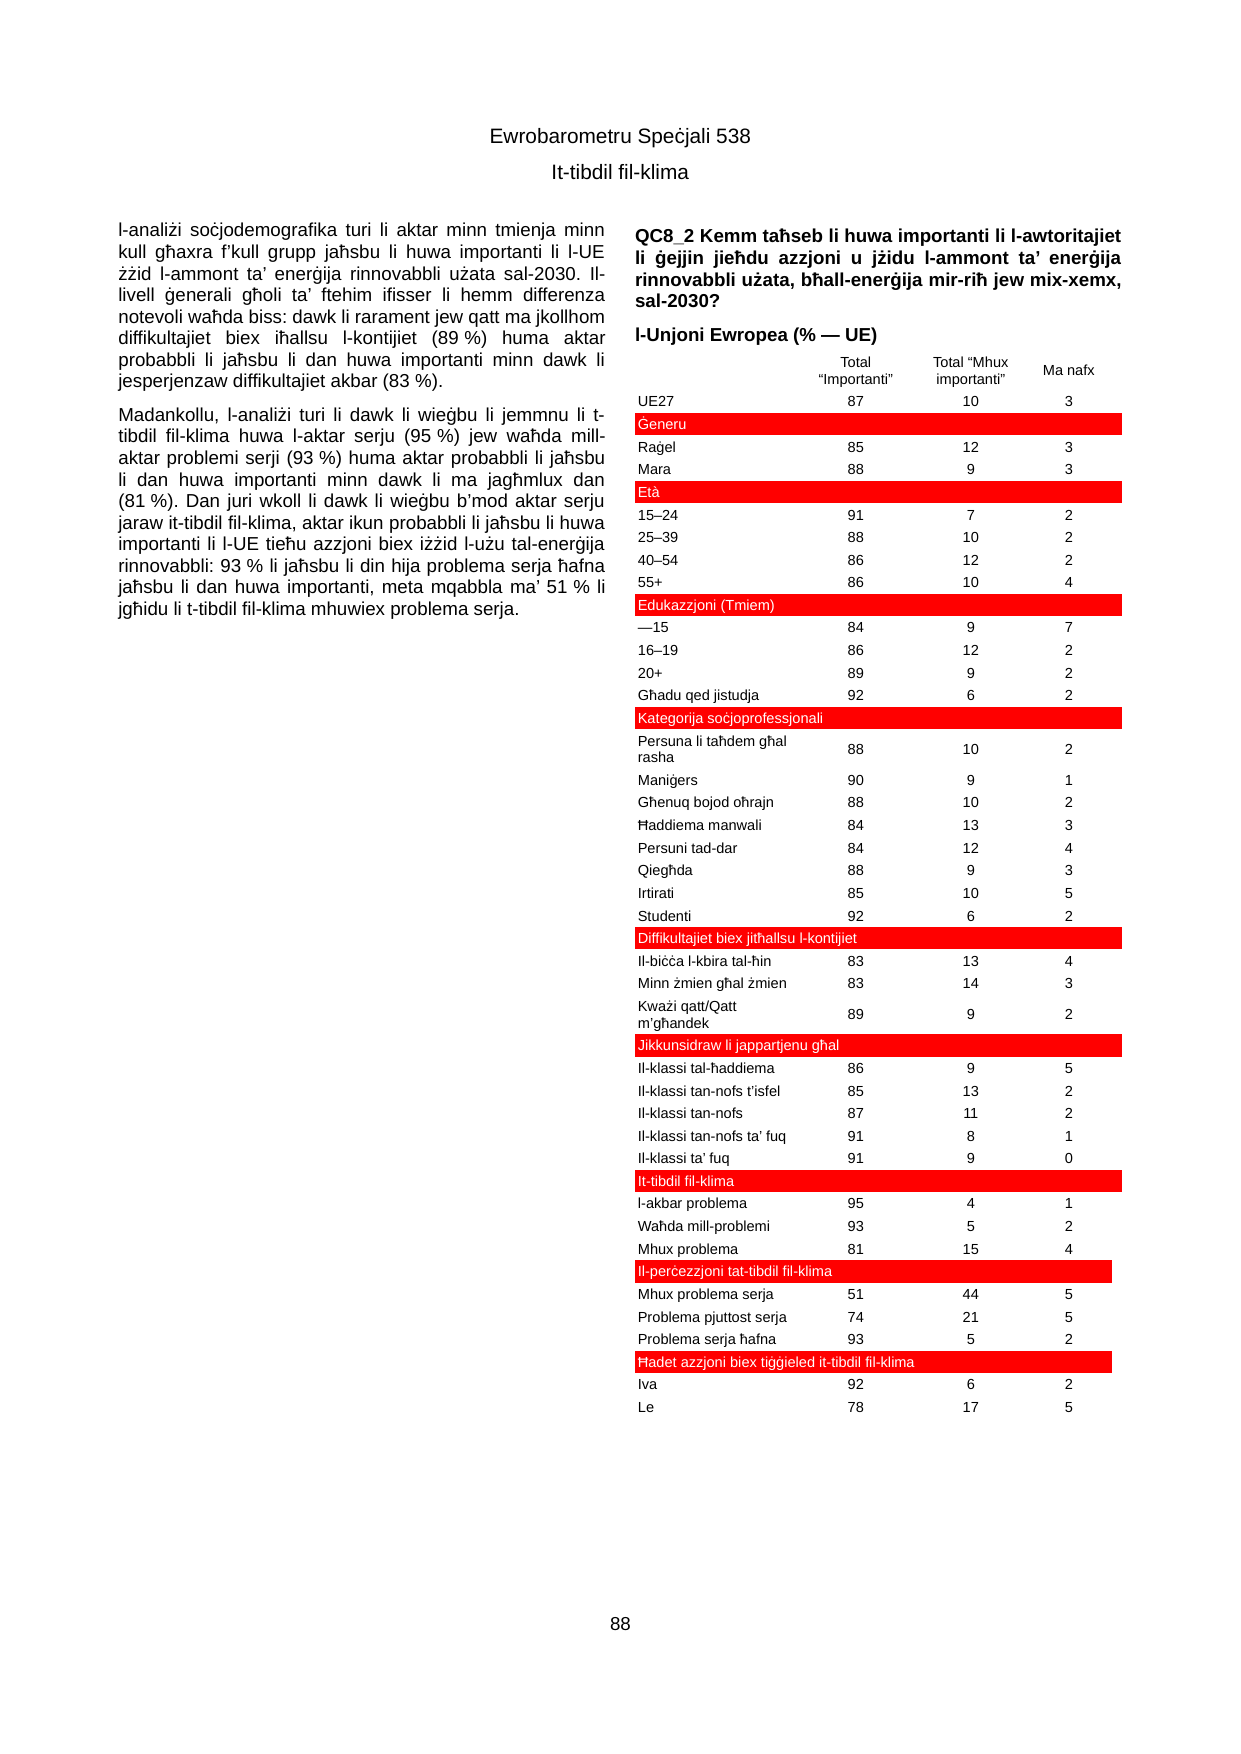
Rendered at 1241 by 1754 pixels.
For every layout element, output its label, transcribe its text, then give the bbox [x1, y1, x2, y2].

table_cell 6 [913, 904, 1029, 927]
table_cell [1109, 1057, 1122, 1079]
table_cell 89 [799, 661, 912, 684]
table_cell [1109, 859, 1122, 882]
table_cell 88 [799, 859, 912, 882]
table_cell 2 [1029, 661, 1108, 684]
text l-analiżi soċjodemografika turi li aktar minn tmienja minn kull għaxra f’kull grupp jaħsbu li huwa importanti li l-UE żżid l-ammont ta’ enerġija rinnovabbli użata sal-2030. Il-livell ġenerali għoli ta’ ftehim ifisser li hemm differenza notevoli waħda biss: dawk li rarament jew qatt ma jkollhom diffikultajiet biex iħallsu l-kontijiet (89 %) huma aktar probabbli li jaħsbu li dan huwa importanti minn dawk li jesperjenzaw diffikultajiet akbar (83 %). [118, 219, 605, 392]
table_cell [1109, 1215, 1122, 1237]
table_cell [1109, 435, 1122, 458]
table_cell 5 [913, 1215, 1029, 1237]
table_cell 86 [799, 571, 912, 594]
table_cell 10 [913, 571, 1029, 594]
table_cell Mhux problema serja [635, 1283, 798, 1305]
table_header [635, 351, 798, 390]
table_cell Raġel [635, 435, 798, 458]
table_cell Il-perċezzjoni tat-tibdil fil-klima [635, 1260, 1112, 1283]
table_cell [1109, 1147, 1122, 1170]
table_cell 5 [1029, 1396, 1108, 1418]
table_cell [1109, 882, 1122, 904]
table_cell Kważi qatt/Qatt m’għandek [635, 995, 798, 1034]
table_cell [1109, 1283, 1122, 1305]
table_cell Il-biċċa l-kbira tal-ħin [635, 950, 798, 972]
table_cell 44 [913, 1283, 1029, 1305]
table_cell 15 [913, 1238, 1029, 1260]
table_cell 3 [1029, 859, 1108, 882]
table_cell 2 [1029, 1079, 1108, 1102]
table_cell Diffikultajiet biex jitħallsu l-kontijiet [635, 927, 1122, 949]
table_cell 95 [799, 1192, 912, 1215]
table_cell Il-klassi tan-nofs t’isfel [635, 1079, 798, 1102]
table_cell [1109, 661, 1122, 684]
table_cell UE27 [635, 390, 798, 413]
table_cell 6 [913, 684, 1029, 707]
table_cell 9 [913, 995, 1029, 1034]
table_cell 2 [1029, 526, 1108, 548]
table_cell 91 [799, 1125, 912, 1147]
table_cell 92 [799, 684, 912, 707]
table_cell Problema pjuttost serja [635, 1305, 798, 1328]
table_cell 13 [913, 814, 1029, 836]
table_cell 4 [1029, 571, 1108, 594]
table_cell Iva [635, 1373, 798, 1396]
table_cell 2 [1029, 729, 1108, 769]
table_cell 2 [1029, 639, 1108, 661]
table_header Total “Mhux importanti” [913, 351, 1029, 390]
table_cell 93 [799, 1215, 912, 1237]
table_cell 9 [913, 1147, 1029, 1170]
table_cell 3 [1029, 458, 1108, 481]
table_cell 12 [913, 435, 1029, 458]
table_cell 10 [913, 390, 1029, 413]
table_cell 9 [913, 616, 1029, 639]
table_cell 2 [1029, 684, 1108, 707]
table_cell 85 [799, 882, 912, 904]
table_cell 4 [1029, 836, 1108, 859]
table_cell 12 [913, 639, 1029, 661]
table_cell 84 [799, 836, 912, 859]
table_cell 12 [913, 836, 1029, 859]
table_cell 20+ [635, 661, 798, 684]
table_cell [1109, 1328, 1122, 1351]
table_cell [1109, 1125, 1122, 1147]
table_cell 10 [913, 791, 1029, 814]
table_cell —15 [635, 616, 798, 639]
table_cell 2 [1029, 549, 1108, 571]
table_cell 9 [913, 769, 1029, 791]
table_cell 3 [1029, 390, 1108, 413]
table_cell 1 [1029, 769, 1108, 791]
table_cell 2 [1029, 1373, 1108, 1396]
table_cell [1109, 950, 1122, 972]
table_cell [1109, 616, 1122, 639]
table_cell 12 [913, 549, 1029, 571]
table_cell Għenuq bojod oħrajn [635, 791, 798, 814]
table_cell 17 [913, 1396, 1029, 1418]
table_cell Minn żmien għal żmien [635, 972, 798, 995]
table_cell 4 [1029, 1238, 1108, 1260]
table_cell Studenti [635, 904, 798, 927]
table_cell 8 [913, 1125, 1029, 1147]
table_cell 85 [799, 1079, 912, 1102]
table_cell Il-klassi ta’ fuq [635, 1147, 798, 1170]
table_cell 7 [1029, 616, 1108, 639]
table_header Ma nafx [1029, 351, 1108, 390]
table_cell [1109, 1192, 1122, 1215]
table_cell 9 [913, 859, 1029, 882]
table_cell 86 [799, 1057, 912, 1079]
table_cell 4 [1029, 950, 1108, 972]
table_cell 7 [913, 503, 1029, 526]
table_cell 1 [1029, 1192, 1108, 1215]
table_cell 5 [1029, 1057, 1108, 1079]
table_cell [1109, 1238, 1122, 1260]
table_cell 2 [1029, 904, 1108, 927]
table_cell [1109, 571, 1122, 594]
table_cell 2 [1029, 1102, 1108, 1124]
table_cell 92 [799, 904, 912, 927]
table_cell Mara [635, 458, 798, 481]
table_cell 3 [1029, 814, 1108, 836]
table_cell [1109, 639, 1122, 661]
table_cell Waħda mill-problemi [635, 1215, 798, 1237]
table_cell 55+ [635, 571, 798, 594]
table_cell Ħadet azzjoni biex tiġġieled it-tibdil fil-klima [635, 1351, 1112, 1373]
table_cell 6 [913, 1373, 1029, 1396]
table_cell 14 [913, 972, 1029, 995]
table_cell 4 [913, 1192, 1029, 1215]
table_cell 90 [799, 769, 912, 791]
table_cell 1 [1029, 1125, 1108, 1147]
table_cell 87 [799, 1102, 912, 1124]
table_cell Irtirati [635, 882, 798, 904]
table_cell 92 [799, 1373, 912, 1396]
table_cell [1109, 390, 1122, 413]
text l-Unjoni Ewropea (% — UE) [635, 323, 1122, 345]
table_cell 15–24 [635, 503, 798, 526]
table_cell 91 [799, 503, 912, 526]
table_cell 88 [799, 458, 912, 481]
text QC8_2 Kemm taħseb li huwa importanti li l-awtoritajiet li ġejjin jieħdu azzjoni u jżidu l-ammont ta’ enerġija rinnovabbli użata, bħall-enerġija mir-riħ jew mix-xemx, sal-2030? [635, 225, 1122, 311]
table_cell 9 [913, 458, 1029, 481]
table_cell 5 [1029, 882, 1108, 904]
table_cell 83 [799, 950, 912, 972]
table_cell [1109, 458, 1122, 481]
table_cell 86 [799, 549, 912, 571]
table_cell 13 [913, 950, 1029, 972]
table_cell 5 [913, 1328, 1029, 1351]
table_cell Persuna li taħdem għal rasha [635, 729, 798, 769]
table_cell 88 [799, 729, 912, 769]
table_header [1109, 351, 1122, 390]
table_cell [1109, 904, 1122, 927]
table_cell [1109, 995, 1122, 1034]
table_cell [1109, 972, 1122, 995]
table_cell 25–39 [635, 526, 798, 548]
table_cell 5 [1029, 1283, 1108, 1305]
table_header Total “Importanti” [799, 351, 912, 390]
table_cell Il-klassi tal-ħaddiema [635, 1057, 798, 1079]
table_cell 88 [799, 526, 912, 548]
table_cell 84 [799, 616, 912, 639]
table_cell [1109, 1102, 1122, 1124]
table_cell l-akbar problema [635, 1192, 798, 1215]
table_cell 78 [799, 1396, 912, 1418]
table_cell 86 [799, 639, 912, 661]
table_cell Qiegħda [635, 859, 798, 882]
table_cell 84 [799, 814, 912, 836]
table_cell Il-klassi tan-nofs [635, 1102, 798, 1124]
table_cell 74 [799, 1305, 912, 1328]
table_cell [1109, 791, 1122, 814]
table_cell 9 [913, 661, 1029, 684]
table_cell 5 [1029, 1305, 1108, 1328]
table_cell 11 [913, 1102, 1029, 1124]
table_cell Mhux problema [635, 1238, 798, 1260]
table_cell [1109, 1396, 1122, 1418]
table_cell 3 [1029, 435, 1108, 458]
table_cell [1109, 684, 1122, 707]
table_cell 87 [799, 390, 912, 413]
table_cell [1109, 769, 1122, 791]
table_cell 83 [799, 972, 912, 995]
table_cell 10 [913, 729, 1029, 769]
table_cell [1109, 1079, 1122, 1102]
table_cell 40–54 [635, 549, 798, 571]
table_cell 10 [913, 882, 1029, 904]
table_cell [1112, 1351, 1122, 1373]
table_cell 2 [1029, 1215, 1108, 1237]
table_cell Il-klassi tan-nofs ta’ fuq [635, 1125, 798, 1147]
table_cell 21 [913, 1305, 1029, 1328]
table_cell Problema serja ħafna [635, 1328, 798, 1351]
table_cell 3 [1029, 972, 1108, 995]
table_cell 13 [913, 1079, 1029, 1102]
table_cell [1109, 836, 1122, 859]
table_cell [1109, 814, 1122, 836]
table_cell Għadu qed jistudja [635, 684, 798, 707]
table_cell Maniġers [635, 769, 798, 791]
table_cell [1109, 549, 1122, 571]
table_cell 10 [913, 526, 1029, 548]
table_cell Persuni tad-dar [635, 836, 798, 859]
table_cell [1109, 729, 1122, 769]
table_cell [1109, 1305, 1122, 1328]
text Madankollu, l-analiżi turi li dawk li wieġbu li jemmnu li t-tibdil fil-klima huwa l-aktar serju (95 %) jew waħda mill-aktar problemi serji (93 %) huma aktar probabbli li jaħsbu li dan huwa importanti minn dawk li ma jagħmlux dan (81 %). Dan juri wkoll li dawk li wieġbu b’mod aktar serju jaraw it-tibdil fil-klima, aktar ikun probabbli li jaħsbu li huwa importanti li l-UE tieħu azzjoni biex iżżid l-użu tal-enerġija rinnovabbli: 93 % li jaħsbu li din hija problema serja ħafna jaħsbu li dan huwa importanti, meta mqabbla ma’ 51 % li jgħidu li t-tibdil fil-klima mhuwiex problema serja. [118, 404, 605, 619]
table_cell 81 [799, 1238, 912, 1260]
table_cell It-tibdil fil-klima [635, 1170, 1122, 1192]
table_cell 9 [913, 1057, 1029, 1079]
table_cell 2 [1029, 995, 1108, 1034]
table_cell 0 [1029, 1147, 1108, 1170]
table_cell 2 [1029, 503, 1108, 526]
table_cell 88 [799, 791, 912, 814]
table_cell 89 [799, 995, 912, 1034]
table_cell 85 [799, 435, 912, 458]
table_cell Jikkunsidraw li jappartjenu għal [635, 1034, 1122, 1057]
table_cell Ħaddiema manwali [635, 814, 798, 836]
table_cell 2 [1029, 1328, 1108, 1351]
table_cell Edukazzjoni (Tmiem) [635, 594, 1122, 616]
table_cell Ġeneru [635, 413, 1122, 435]
table_cell [1109, 503, 1122, 526]
table_cell 51 [799, 1283, 912, 1305]
table_cell [1112, 1260, 1122, 1283]
table_cell Età [635, 481, 1122, 503]
table_cell Le [635, 1396, 798, 1418]
table_cell 93 [799, 1328, 912, 1351]
table_cell [1109, 1373, 1122, 1396]
table_cell 16–19 [635, 639, 798, 661]
table_cell 2 [1029, 791, 1108, 814]
table_cell 91 [799, 1147, 912, 1170]
table_cell Kategorija soċjoprofessjonali [635, 707, 1122, 729]
table_cell [1109, 526, 1122, 548]
